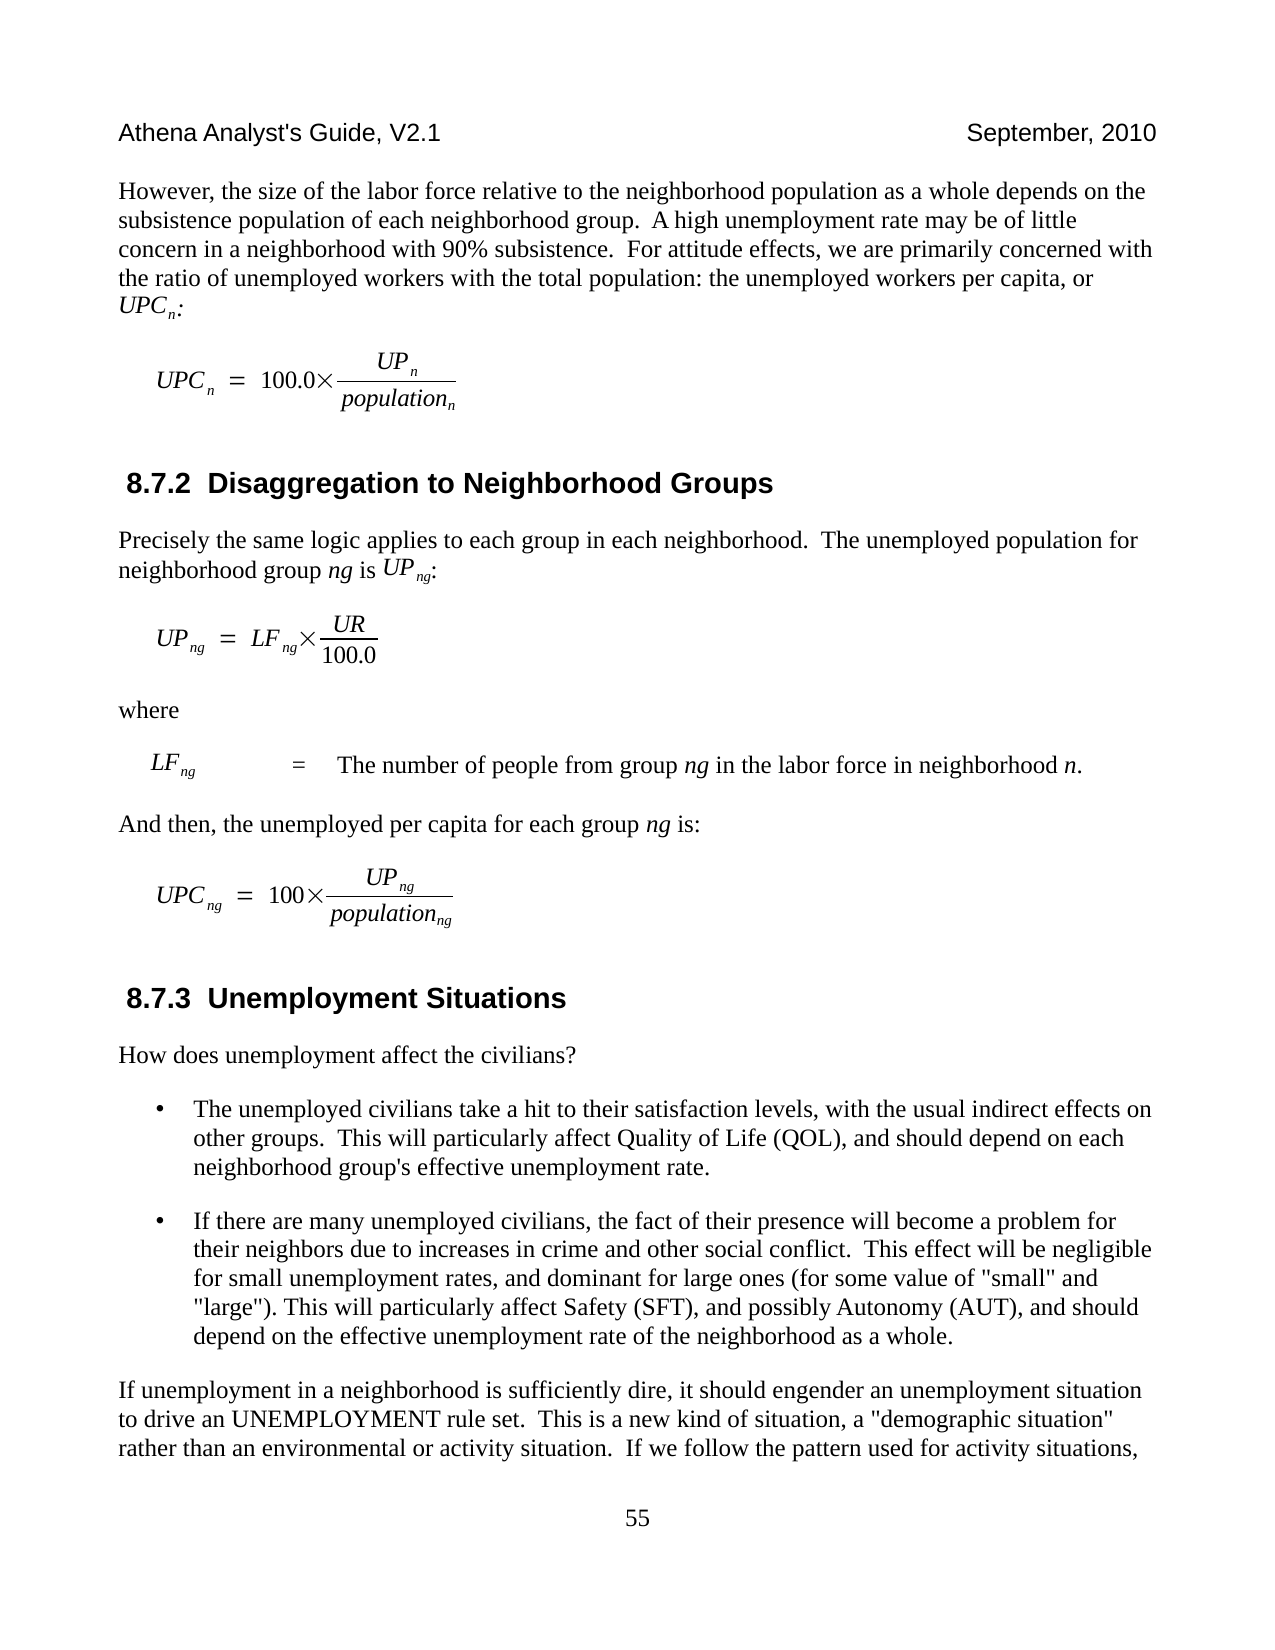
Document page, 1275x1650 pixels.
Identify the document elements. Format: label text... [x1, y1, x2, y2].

list The unemployed civilians take a hit to their satisfaction levels, with the usual indirect effects on other groups. This will particularly affect Quality of Life (QOL), and should depend on each neighborhood group's effective unemployment rate. [156, 1094, 1157, 1180]
text If unemployment in a neighborhood is sufficiently dire, it should engender an unemployment situation to drive an UNEMPLOYMENT rule set. This is a new kind of situation, a "demographic situation" rather than an environmental or activity situation. If we follow the pattern used for activity situations, [118, 1375, 1157, 1461]
text However, the size of the labor force relative to the neighborhood population as a whole depends on the subsistence population of each neighborhood group. A high unemployment rate may be of little concern in a neighborhood with 90% subsistence. For attitude effects, we are primarily concerned with the ratio of unemployed workers with the total population: the unemployed workers per capita, or : [118, 176, 1157, 323]
text And then, the unemployed per capita for each group ng is: [118, 809, 1157, 838]
text = The number of people from group ng in the labor force in neighborhood n. [149, 749, 1157, 780]
subtitle Unemployment Situations [118, 981, 1157, 1014]
text Precisely the same logic applies to each group in each neighborhood. The unemployed population for neighborhood group ng is : [118, 525, 1157, 585]
list If there are many unemployed civilians, the fact of their presence will become a problem for their neighbors due to increases in crime and other social conflict. This effect will be negligible for small unemployment rates, and dominant for large ones (for some value of "small" and "large"). This will particularly affect Safety (SFT), and possibly Autonomy (AUT), and should depend on the effective unemployment rate of the neighborhood as a whole. [156, 1206, 1157, 1349]
text How does unemployment affect the civilians? [118, 1040, 1157, 1068]
subtitle Disaggregation to Neighborhood Groups [118, 466, 1157, 499]
text where [118, 695, 1157, 723]
